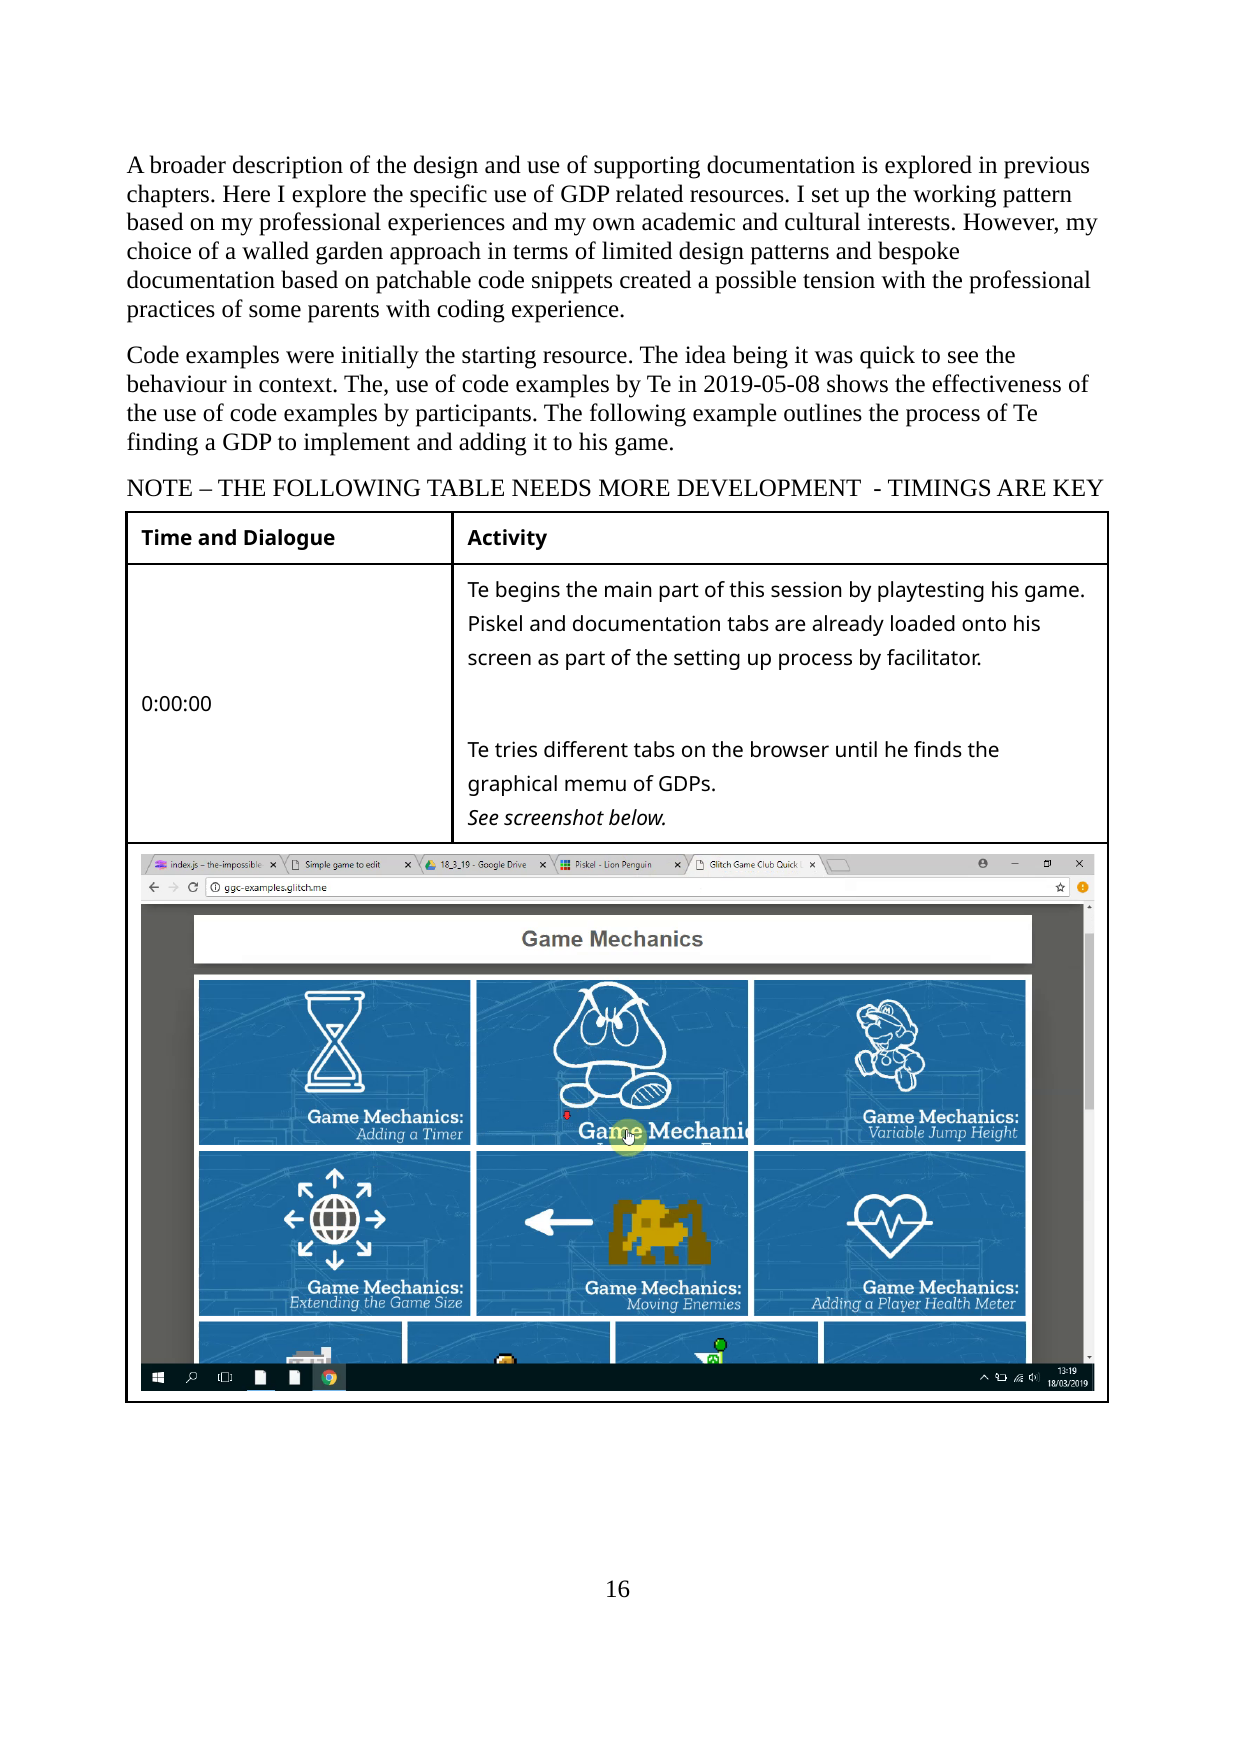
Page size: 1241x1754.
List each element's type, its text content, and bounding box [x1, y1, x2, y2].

table_cell 0:00:00 [128, 565, 451, 842]
text Code examples were initially the starting resource. The idea being it was quick to see the behaviour in context. The, use of code examples by Te in 2019-05-08 shows the effectiveness of the use of code examples by participants. The following example outlines the process of Te finding a GDP to implement and adding it to his game. [126, 340, 1108, 455]
text NOTE – THE FOLLOWING TABLE NEEDS MORE DEVELOPMENT - TIMINGS ARE KEY [126, 473, 1108, 502]
table_header Activity [454, 513, 1107, 562]
table_cell [128, 844, 1107, 1401]
picture [141, 854, 1095, 1391]
table_header Time and Dialogue [128, 513, 451, 562]
table_cell Te begins the main part of this session by playtesting his game. Piskel and documentation tabs are already loaded onto his screen as part of the setting up process by facilitator. Te tries different tabs on the browser until he finds the graphical memu of GDPs. See screenshot below. [454, 565, 1107, 842]
text A broader description of the design and use of supporting documentation is explored in previous chapters. Here I explore the specific use of GDP related resources. I set up the working pattern based on my professional experiences and my own academic and cultural interests. However, my choice of a walled garden approach in terms of limited design patterns and bespoke documentation based on patchable code snippets created a possible tension with the professional practices of some parents with coding experience. [126, 150, 1108, 322]
